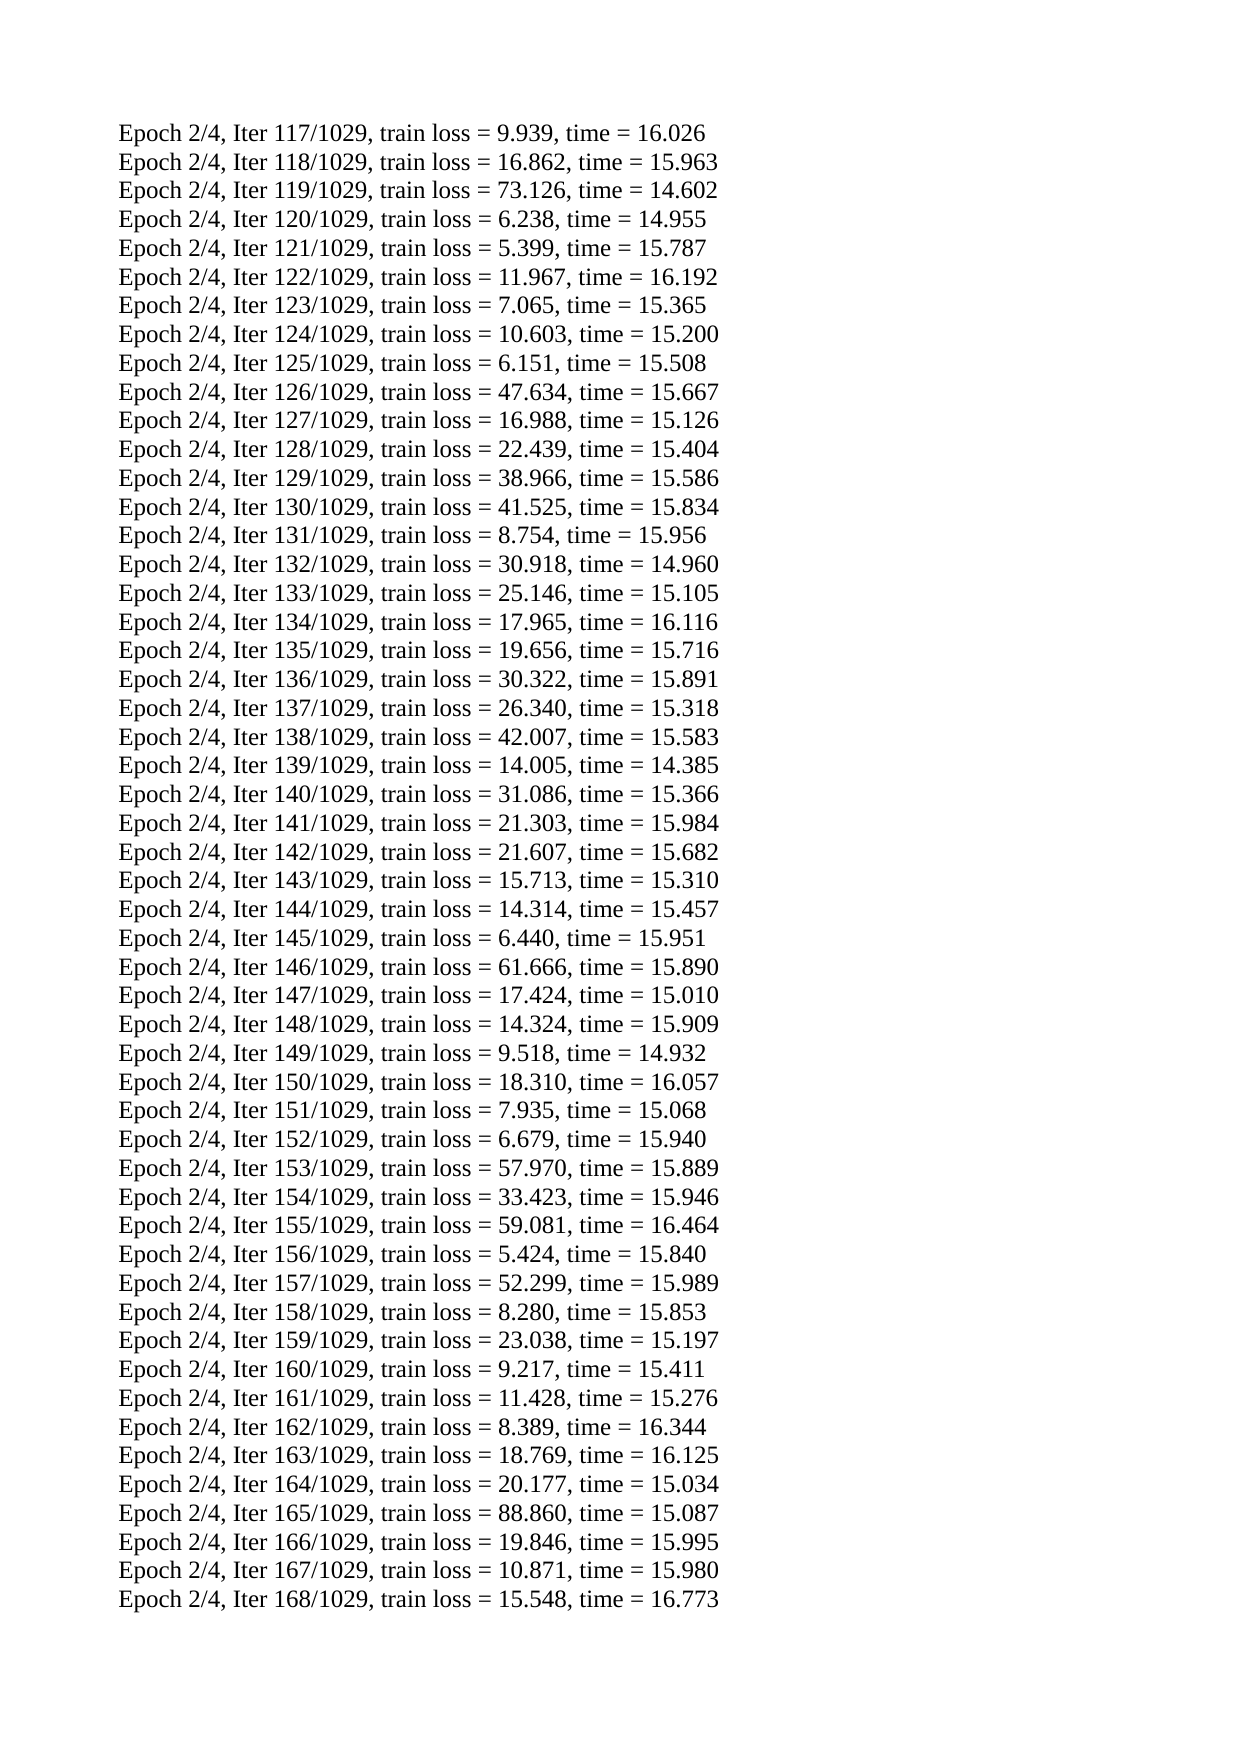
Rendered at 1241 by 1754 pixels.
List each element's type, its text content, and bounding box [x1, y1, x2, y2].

text Epoch 2/4, Iter 139/1029, train loss = 14.005, time = 14.385 [118, 751, 1122, 779]
text Epoch 2/4, Iter 168/1029, train loss = 15.548, time = 16.773 [118, 1584, 1122, 1613]
text Epoch 2/4, Iter 144/1029, train loss = 14.314, time = 15.457 [118, 894, 1122, 923]
text Epoch 2/4, Iter 159/1029, train loss = 23.038, time = 15.197 [118, 1326, 1122, 1354]
text Epoch 2/4, Iter 143/1029, train loss = 15.713, time = 15.310 [118, 866, 1122, 894]
text Epoch 2/4, Iter 167/1029, train loss = 10.871, time = 15.980 [118, 1556, 1122, 1584]
text Epoch 2/4, Iter 137/1029, train loss = 26.340, time = 15.318 [118, 693, 1122, 722]
text Epoch 2/4, Iter 166/1029, train loss = 19.846, time = 15.995 [118, 1527, 1122, 1556]
text Epoch 2/4, Iter 163/1029, train loss = 18.769, time = 16.125 [118, 1441, 1122, 1469]
text Epoch 2/4, Iter 153/1029, train loss = 57.970, time = 15.889 [118, 1153, 1122, 1182]
text Epoch 2/4, Iter 126/1029, train loss = 47.634, time = 15.667 [118, 377, 1122, 406]
text Epoch 2/4, Iter 161/1029, train loss = 11.428, time = 15.276 [118, 1383, 1122, 1412]
text Epoch 2/4, Iter 146/1029, train loss = 61.666, time = 15.890 [118, 952, 1122, 981]
text Epoch 2/4, Iter 154/1029, train loss = 33.423, time = 15.946 [118, 1182, 1122, 1211]
text Epoch 2/4, Iter 118/1029, train loss = 16.862, time = 15.963 [118, 147, 1122, 176]
text Epoch 2/4, Iter 165/1029, train loss = 88.860, time = 15.087 [118, 1498, 1122, 1527]
text Epoch 2/4, Iter 162/1029, train loss = 8.389, time = 16.344 [118, 1412, 1122, 1441]
text Epoch 2/4, Iter 129/1029, train loss = 38.966, time = 15.586 [118, 463, 1122, 492]
text Epoch 2/4, Iter 160/1029, train loss = 9.217, time = 15.411 [118, 1354, 1122, 1383]
text Epoch 2/4, Iter 156/1029, train loss = 5.424, time = 15.840 [118, 1239, 1122, 1268]
text Epoch 2/4, Iter 127/1029, train loss = 16.988, time = 15.126 [118, 406, 1122, 434]
text Epoch 2/4, Iter 121/1029, train loss = 5.399, time = 15.787 [118, 233, 1122, 262]
text Epoch 2/4, Iter 157/1029, train loss = 52.299, time = 15.989 [118, 1268, 1122, 1297]
text Epoch 2/4, Iter 140/1029, train loss = 31.086, time = 15.366 [118, 779, 1122, 808]
text Epoch 2/4, Iter 155/1029, train loss = 59.081, time = 16.464 [118, 1211, 1122, 1239]
text Epoch 2/4, Iter 151/1029, train loss = 7.935, time = 15.068 [118, 1096, 1122, 1124]
text Epoch 2/4, Iter 132/1029, train loss = 30.918, time = 14.960 [118, 549, 1122, 578]
text Epoch 2/4, Iter 117/1029, train loss = 9.939, time = 16.026 [118, 118, 1122, 147]
text Epoch 2/4, Iter 130/1029, train loss = 41.525, time = 15.834 [118, 492, 1122, 521]
text Epoch 2/4, Iter 141/1029, train loss = 21.303, time = 15.984 [118, 808, 1122, 837]
text Epoch 2/4, Iter 120/1029, train loss = 6.238, time = 14.955 [118, 204, 1122, 233]
text Epoch 2/4, Iter 135/1029, train loss = 19.656, time = 15.716 [118, 636, 1122, 664]
text Epoch 2/4, Iter 145/1029, train loss = 6.440, time = 15.951 [118, 923, 1122, 952]
text Epoch 2/4, Iter 147/1029, train loss = 17.424, time = 15.010 [118, 981, 1122, 1009]
text Epoch 2/4, Iter 138/1029, train loss = 42.007, time = 15.583 [118, 722, 1122, 751]
text Epoch 2/4, Iter 152/1029, train loss = 6.679, time = 15.940 [118, 1124, 1122, 1153]
text Epoch 2/4, Iter 134/1029, train loss = 17.965, time = 16.116 [118, 607, 1122, 636]
text Epoch 2/4, Iter 142/1029, train loss = 21.607, time = 15.682 [118, 837, 1122, 866]
text Epoch 2/4, Iter 124/1029, train loss = 10.603, time = 15.200 [118, 319, 1122, 348]
text Epoch 2/4, Iter 128/1029, train loss = 22.439, time = 15.404 [118, 434, 1122, 463]
text Epoch 2/4, Iter 125/1029, train loss = 6.151, time = 15.508 [118, 348, 1122, 377]
text Epoch 2/4, Iter 158/1029, train loss = 8.280, time = 15.853 [118, 1297, 1122, 1326]
text Epoch 2/4, Iter 149/1029, train loss = 9.518, time = 14.932 [118, 1038, 1122, 1067]
text Epoch 2/4, Iter 164/1029, train loss = 20.177, time = 15.034 [118, 1469, 1122, 1498]
text Epoch 2/4, Iter 148/1029, train loss = 14.324, time = 15.909 [118, 1009, 1122, 1038]
text Epoch 2/4, Iter 131/1029, train loss = 8.754, time = 15.956 [118, 521, 1122, 549]
text Epoch 2/4, Iter 136/1029, train loss = 30.322, time = 15.891 [118, 664, 1122, 693]
text Epoch 2/4, Iter 119/1029, train loss = 73.126, time = 14.602 [118, 176, 1122, 204]
text Epoch 2/4, Iter 150/1029, train loss = 18.310, time = 16.057 [118, 1067, 1122, 1096]
text Epoch 2/4, Iter 133/1029, train loss = 25.146, time = 15.105 [118, 578, 1122, 607]
text Epoch 2/4, Iter 123/1029, train loss = 7.065, time = 15.365 [118, 291, 1122, 319]
text Epoch 2/4, Iter 122/1029, train loss = 11.967, time = 16.192 [118, 262, 1122, 291]
